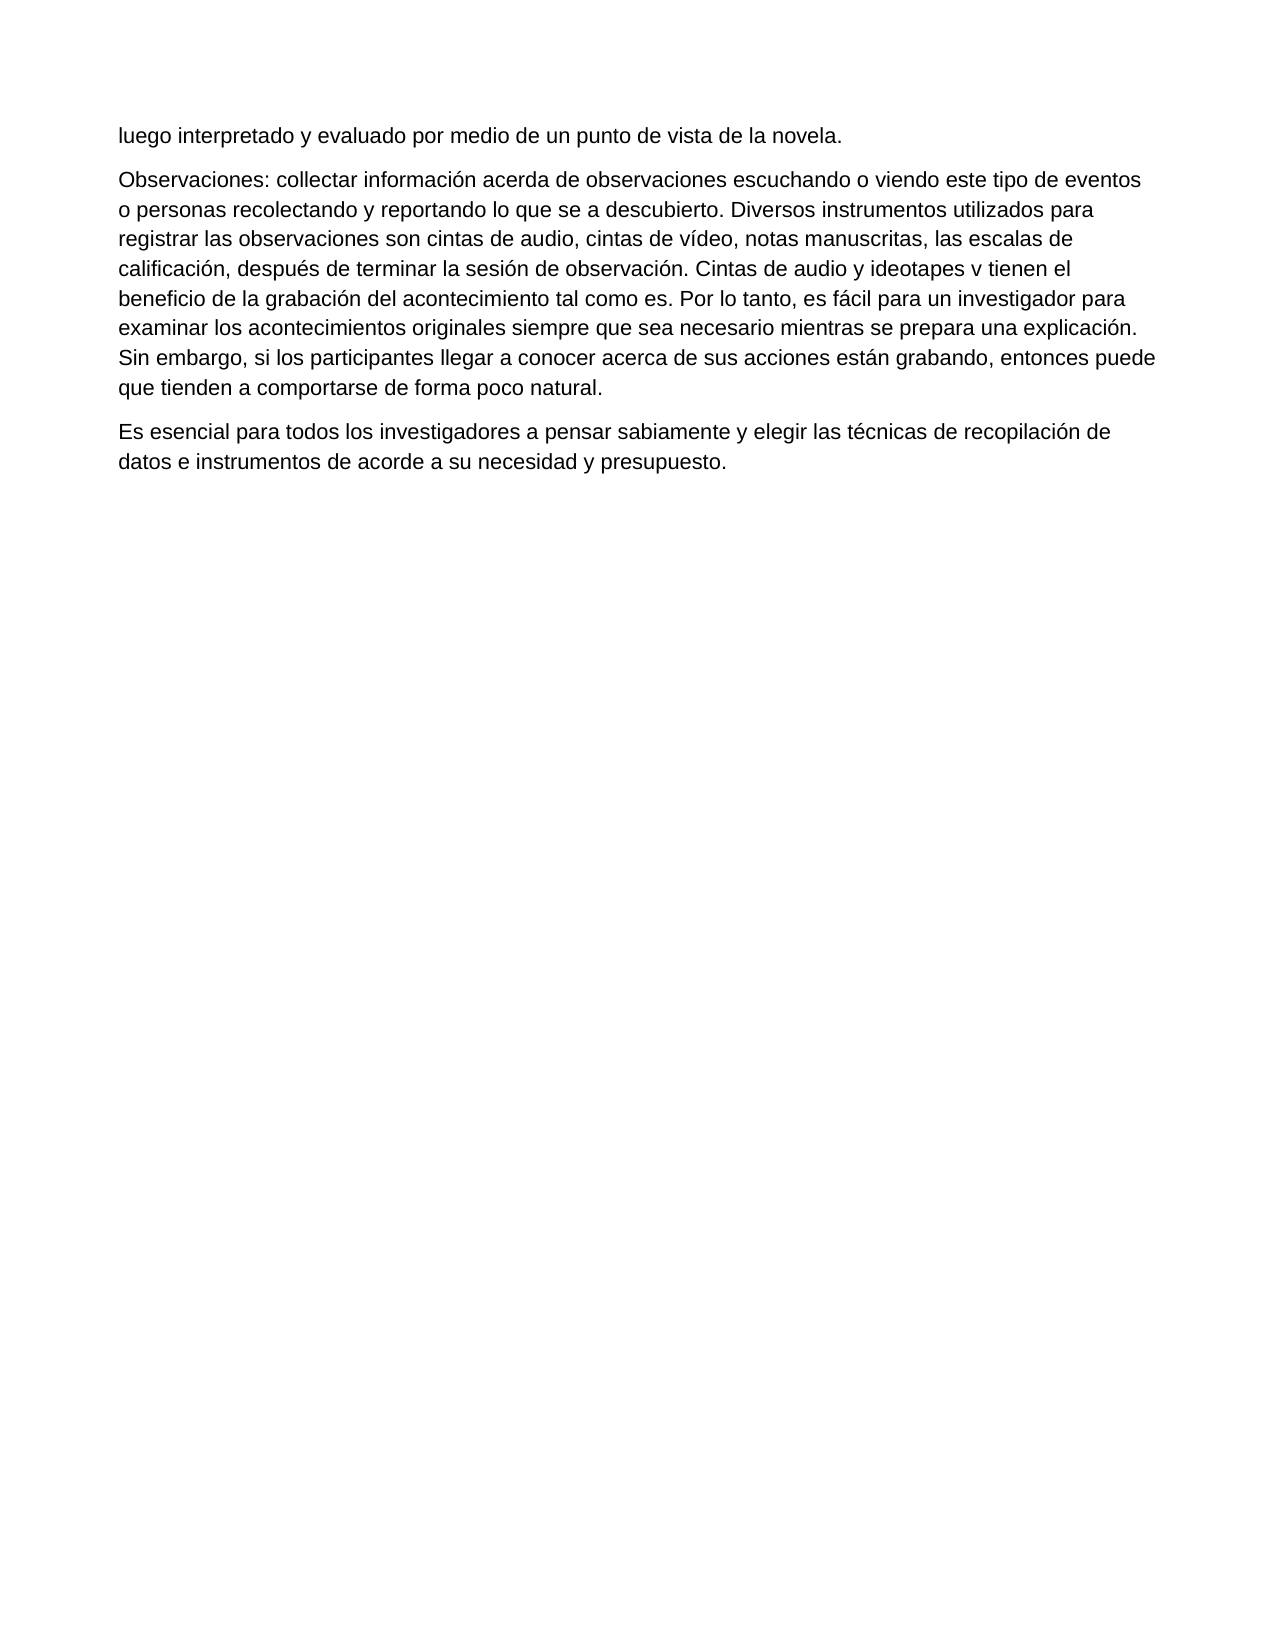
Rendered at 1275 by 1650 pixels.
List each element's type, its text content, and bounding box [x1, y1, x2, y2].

text luego interpretado y evaluado por medio de un punto de vista de la novela. [118, 118, 1157, 148]
text Es esencial para todos los investigadores a pensar sabiamente y elegir las técnicas de recopilación de datos e instrumentos de acorde a su necesidad y presupuesto. [118, 414, 1157, 474]
text Observaciones: collectar información acerda de observaciones escuchando o viendo este tipo de eventos o personas recolectando y reportando lo que se a descubierto. Diversos instrumentos utilizados para registrar las observaciones son cintas de audio, cintas de vídeo, notas manuscritas, las escalas de calificación, después de terminar la sesión de observación. Cintas de audio y ideotapes v tienen el beneficio de la grabación del acontecimiento tal como es. Por lo tanto, es fácil para un investigador para examinar los acontecimientos originales siempre que sea necesario mientras se prepara una explicación. Sin embargo, si los participantes llegar a conocer acerca de sus acciones están grabando, entonces puede que tienden a comportarse de forma poco natural. [118, 162, 1157, 400]
